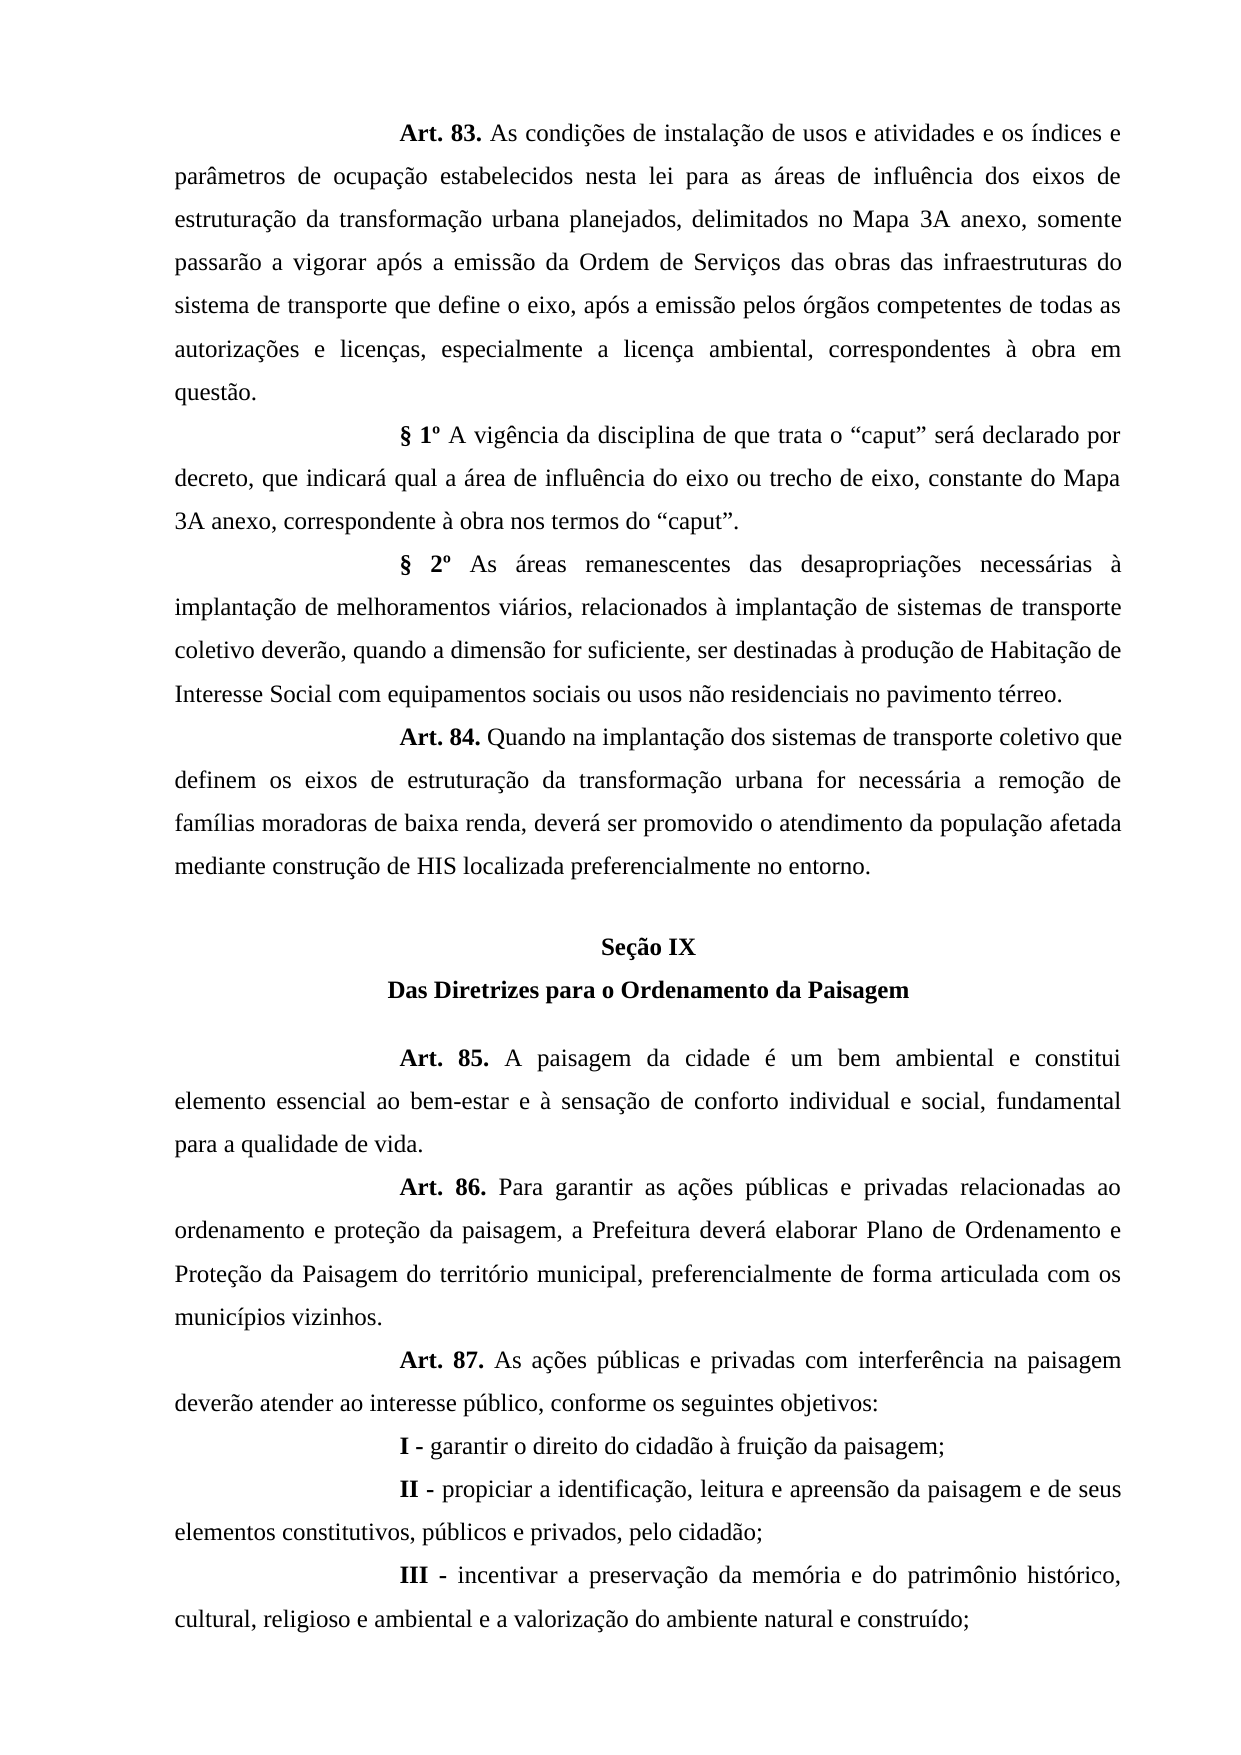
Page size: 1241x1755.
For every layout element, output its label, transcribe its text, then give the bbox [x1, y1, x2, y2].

text Art. 85. A paisagem da cidade é um bem ambiental e constitui elemento essencial ao bem-estar e à sensação de conforto individual e social, fundamental para a qualidade de vida. [174, 1043, 1122, 1158]
text Seção IX [174, 932, 1122, 961]
text Art. 84. Quando na implantação dos sistemas de transporte coletivo que definem os eixos de estruturação da transformação urbana for necessária a remoção de famílias moradoras de baixa renda, deverá ser promovido o atendimento da população afetada mediante construção de HIS localizada preferencialmente no entorno. [174, 722, 1122, 880]
text Das Diretrizes para o Ordenamento da Paisagem [174, 975, 1122, 1004]
text II - propiciar a identificação, leitura e apreensão da paisagem e de seus elementos constitutivos, públicos e privados, pelo cidadão; [174, 1474, 1122, 1546]
text § 2º As áreas remanescentes das desapropriações necessárias à implantação de melhoramentos viários, relacionados à implantação de sistemas de transporte coletivo deverão, quando a dimensão for suficiente, ser destinadas à produção de Habitação de Interesse Social com equipamentos sociais ou usos não residenciais no pavimento térreo. [174, 549, 1122, 707]
text III - incentivar a preservação da memória e do patrimônio histórico, cultural, religioso e ambiental e a valorização do ambiente natural e construído; [174, 1561, 1122, 1632]
text Art. 86. Para garantir as ações públicas e privadas relacionadas ao ordenamento e proteção da paisagem, a Prefeitura deverá elaborar Plano de Ordenamento e Proteção da Paisagem do território municipal, preferencialmente de forma articulada com os municípios vizinhos. [174, 1172, 1122, 1331]
text § 1º A vigência da disciplina de que trata o “caput” será declarado por decreto, que indicará qual a área de influência do eixo ou trecho de eixo, constante do Mapa 3A anexo, correspondente à obra nos termos do “caput”. [174, 420, 1122, 535]
text I - garantir o direito do cidadão à fruição da paisagem; [174, 1431, 1122, 1460]
text Art. 87. As ações públicas e privadas com interferência na paisagem deverão atender ao interesse público, conforme os seguintes objetivos: [174, 1345, 1122, 1417]
text Art. 83. As condições de instalação de usos e atividades e os índices e parâmetros de ocupação estabelecidos nesta lei para as áreas de influência dos eixos de estruturação da transformação urbana planejados, delimitados no Mapa 3A anexo, somente passarão a vigorar após a emissão da Ordem de Serviços das obras das infraestruturas do sistema de transporte que define o eixo, após a emissão pelos órgãos competentes de todas as autorizações e licenças, especialmente a licença ambiental, correspondentes à obra em questão. [174, 118, 1122, 406]
